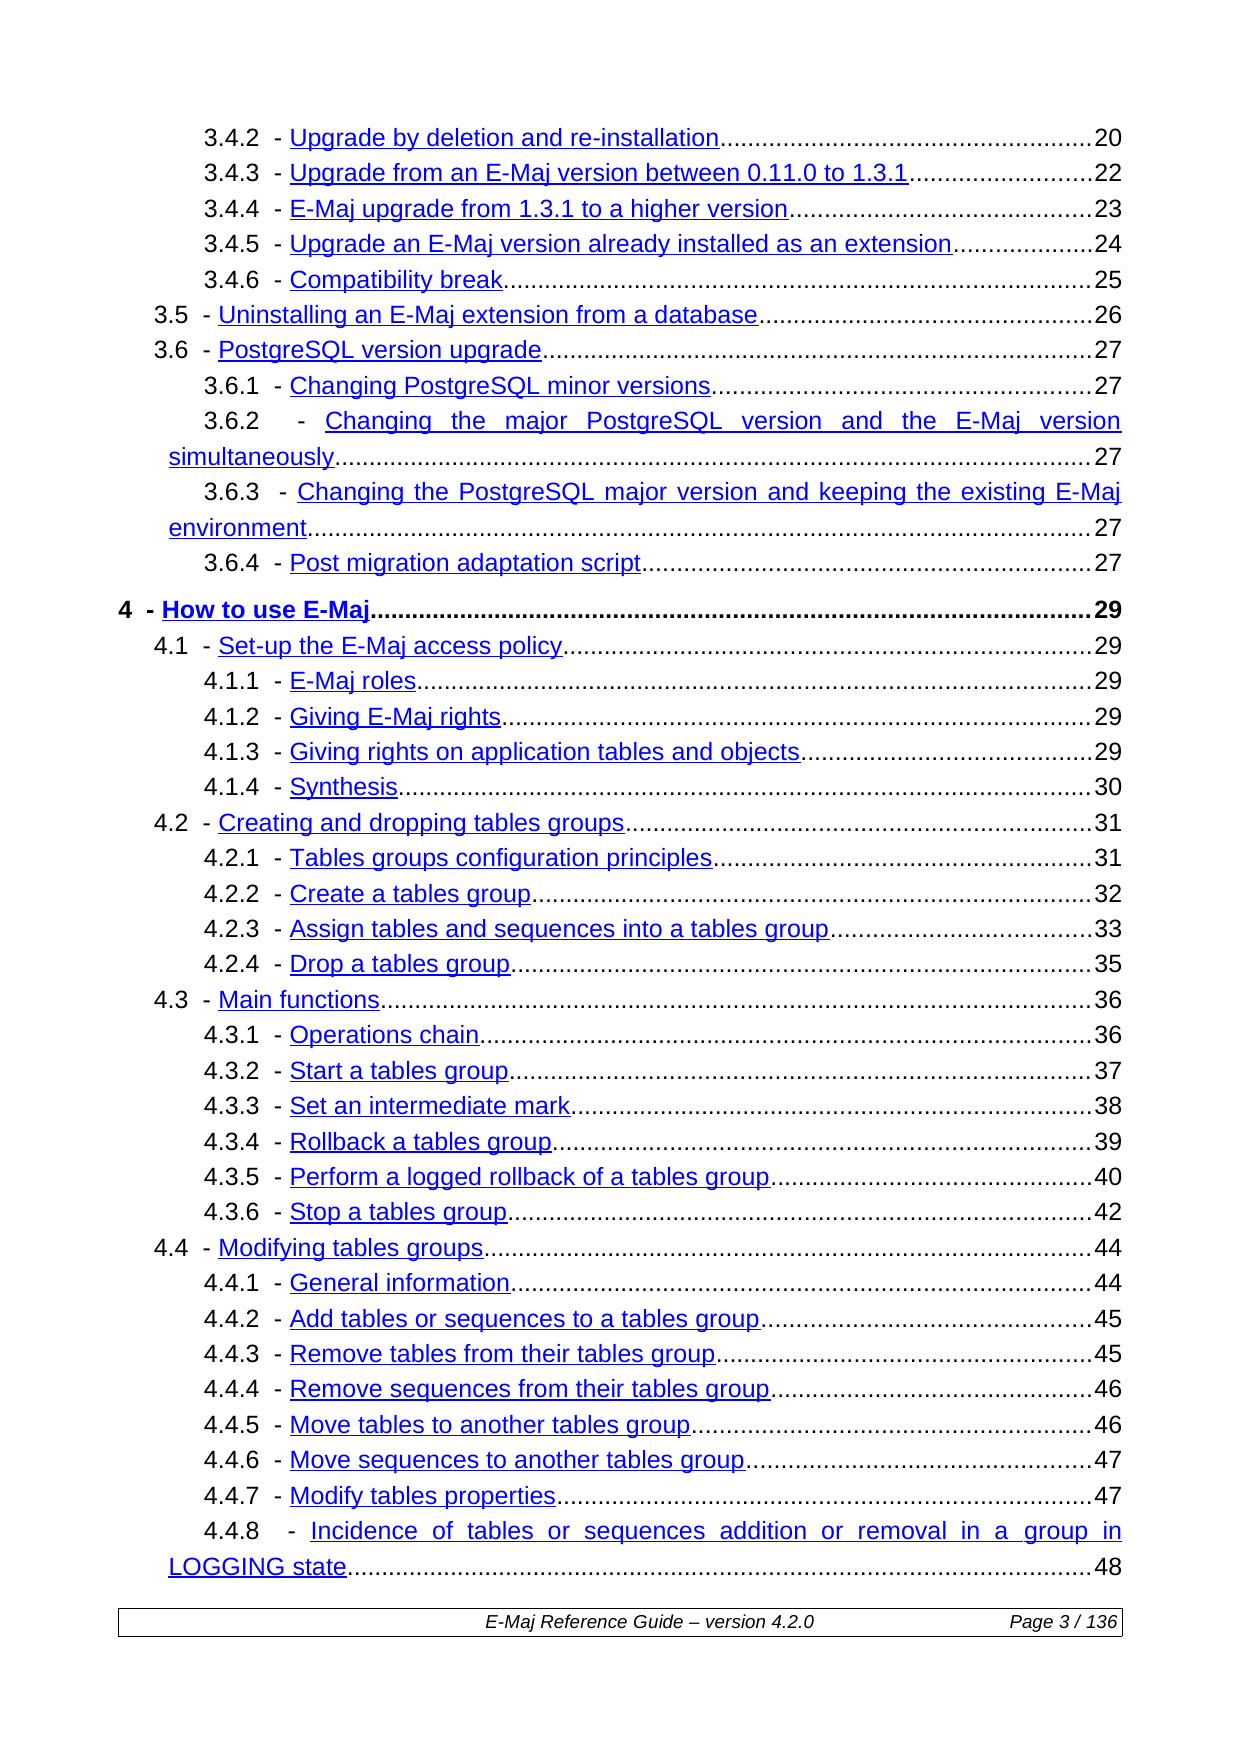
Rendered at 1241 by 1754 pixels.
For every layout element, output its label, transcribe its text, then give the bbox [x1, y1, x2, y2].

text 4.3.3 - Set an intermediate mark 38 [168, 1086, 1122, 1122]
text 3.6.2 - Changing the major PostgreSQL version and the E-Maj version simultaneously 27 [168, 401, 1122, 472]
text 4.1 - Set-up the E-Maj access policy 29 [118, 626, 1122, 661]
text 4.4.3 - Remove tables from their tables group 45 [168, 1334, 1122, 1369]
text 4 - How to use E-Maj 29 [118, 590, 1122, 626]
text 3.5 - Uninstalling an E-Maj extension from a database 26 [118, 295, 1122, 331]
text 3.4.4 - E-Maj upgrade from 1.3.1 to a higher version 23 [168, 189, 1122, 224]
text 3.6 - PostgreSQL version upgrade 27 [118, 331, 1122, 366]
text 3.4.6 - Compatibility break 25 [168, 260, 1122, 295]
text 4.2.2 - Create a tables group 32 [168, 874, 1122, 909]
text 3.6.1 - Changing PostgreSQL minor versions 27 [168, 366, 1122, 401]
text 4.4.8 - Incidence of tables or sequences addition or removal in a group in LOGGING state 48 [168, 1511, 1122, 1582]
text 4.4.6 - Move sequences to another tables group 47 [168, 1440, 1122, 1476]
text 4.4 - Modifying tables groups 44 [118, 1228, 1122, 1263]
text 3.4.2 - Upgrade by deletion and re-installation 20 [168, 118, 1122, 153]
text 4.4.4 - Remove sequences from their tables group 46 [168, 1369, 1122, 1405]
text 4.4.7 - Modify tables properties 47 [168, 1476, 1122, 1511]
text 4.4.5 - Move tables to another tables group 46 [168, 1405, 1122, 1440]
text 4.3.2 - Start a tables group 37 [168, 1051, 1122, 1086]
text 4.1.3 - Giving rights on application tables and objects 29 [168, 732, 1122, 767]
text 4.1.4 - Synthesis 30 [168, 767, 1122, 803]
text 3.6.4 - Post migration adaptation script 27 [168, 543, 1122, 578]
text 4.2.1 - Tables groups configuration principles 31 [168, 838, 1122, 874]
text 4.1.2 - Giving E-Maj rights 29 [168, 697, 1122, 732]
text 4.1.1 - E-Maj roles 29 [168, 661, 1122, 697]
text 4.3.6 - Stop a tables group 42 [168, 1192, 1122, 1228]
text 4.3.4 - Rollback a tables group 39 [168, 1122, 1122, 1157]
text 4.2.3 - Assign tables and sequences into a tables group 33 [168, 909, 1122, 944]
text 4.2.4 - Drop a tables group 35 [168, 944, 1122, 980]
text 4.3 - Main functions 36 [118, 980, 1122, 1015]
text 3.6.3 - Changing the PostgreSQL major version and keeping the existing E-Maj environment 27 [168, 472, 1122, 543]
text 4.4.1 - General information 44 [168, 1263, 1122, 1299]
text 4.3.5 - Perform a logged rollback of a tables group 40 [168, 1157, 1122, 1192]
text 3.4.3 - Upgrade from an E-Maj version between 0.11.0 to 1.3.1 22 [168, 153, 1122, 189]
text 4.4.2 - Add tables or sequences to a tables group 45 [168, 1299, 1122, 1334]
text 3.4.5 - Upgrade an E-Maj version already installed as an extension 24 [168, 224, 1122, 260]
text 4.2 - Creating and dropping tables groups 31 [118, 803, 1122, 838]
text 4.3.1 - Operations chain 36 [168, 1015, 1122, 1051]
